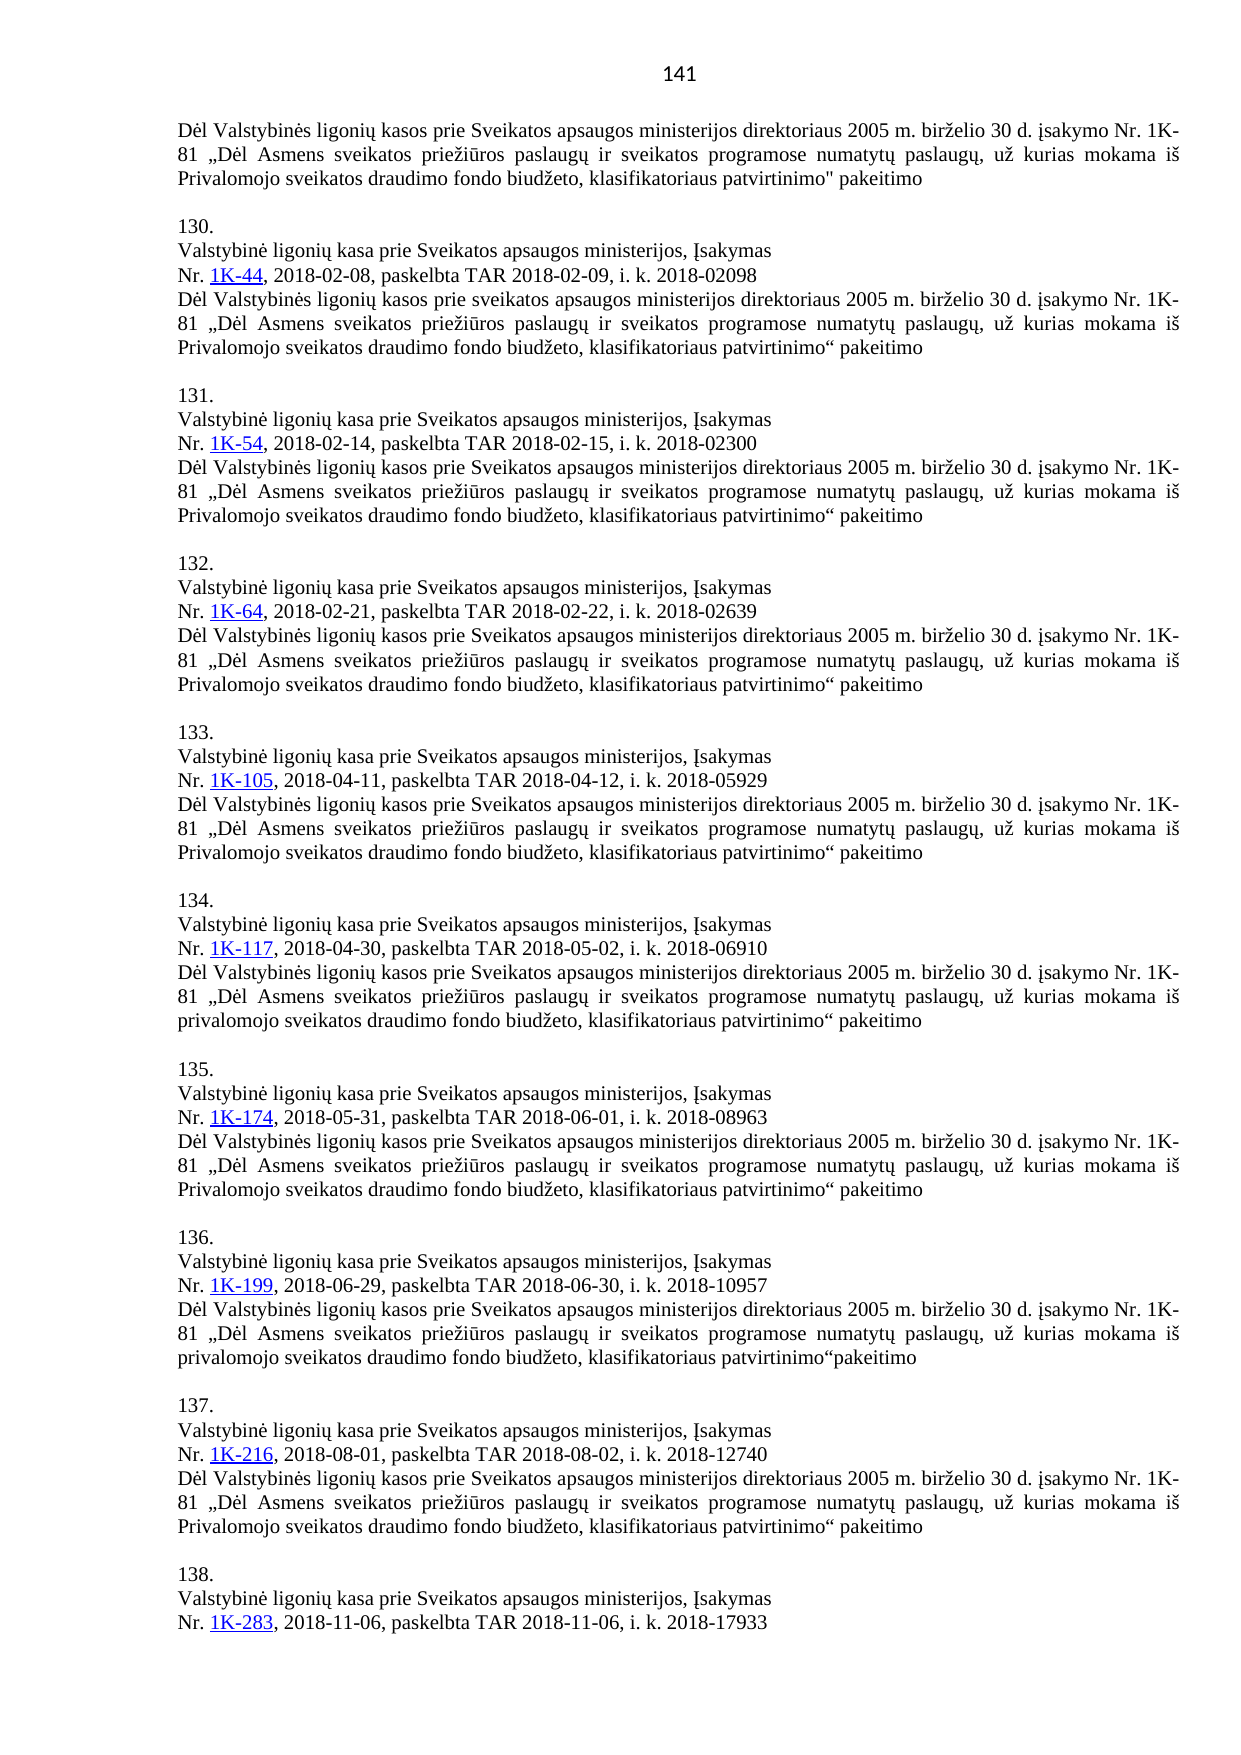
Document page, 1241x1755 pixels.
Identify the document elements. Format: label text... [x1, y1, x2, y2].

text Valstybinė ligonių kasa prie Sveikatos apsaugos ministerijos, Įsakymas [177, 1586, 1181, 1610]
text 130. [177, 214, 1181, 238]
text 132. [177, 551, 1181, 575]
text Dėl Valstybinės ligonių kasos prie Sveikatos apsaugos ministerijos direktoriaus 2005 m. birželio 30 d. įsakymo Nr. 1K-81 „Dėl Asmens sveikatos priežiūros paslaugų ir sveikatos programose numatytų paslaugų, už kurias mokama iš privalomojo sveikatos draudimo fondo biudžeto, klasifikatoriaus patvirtinimo“pakeitimo [177, 1297, 1181, 1369]
text 137. [177, 1393, 1181, 1417]
text Dėl Valstybinės ligonių kasos prie Sveikatos apsaugos ministerijos direktoriaus 2005 m. birželio 30 d. įsakymo Nr. 1K-81 „Dėl Asmens sveikatos priežiūros paslaugų ir sveikatos programose numatytų paslaugų, už kurias mokama iš Privalomojo sveikatos draudimo fondo biudžeto, klasifikatoriaus patvirtinimo“ pakeitimo [177, 623, 1181, 696]
text Nr. 1K-283, 2018-11-06, paskelbta TAR 2018-11-06, i. k. 2018-17933 [177, 1610, 1181, 1634]
text 135. [177, 1057, 1181, 1081]
text 138. [177, 1562, 1181, 1586]
text Valstybinė ligonių kasa prie Sveikatos apsaugos ministerijos, Įsakymas [177, 1417, 1181, 1442]
text 136. [177, 1225, 1181, 1249]
text Valstybinė ligonių kasa prie Sveikatos apsaugos ministerijos, Įsakymas [177, 1249, 1181, 1273]
text 133. [177, 720, 1181, 744]
text Dėl Valstybinės ligonių kasos prie Sveikatos apsaugos ministerijos direktoriaus 2005 m. birželio 30 d. įsakymo Nr. 1K-81 „Dėl Asmens sveikatos priežiūros paslaugų ir sveikatos programose numatytų paslaugų, už kurias mokama iš Privalomojo sveikatos draudimo fondo biudžeto, klasifikatoriaus patvirtinimo“ pakeitimo [177, 1466, 1181, 1538]
text Dėl Valstybinės ligonių kasos prie Sveikatos apsaugos ministerijos direktoriaus 2005 m. birželio 30 d. įsakymo Nr. 1K-81 „Dėl Asmens sveikatos priežiūros paslaugų ir sveikatos programose numatytų paslaugų, už kurias mokama iš Privalomojo sveikatos draudimo fondo biudžeto, klasifikatoriaus patvirtinimo“ pakeitimo [177, 455, 1181, 527]
text Valstybinė ligonių kasa prie Sveikatos apsaugos ministerijos, Įsakymas [177, 744, 1181, 768]
text Nr. 1K-216, 2018-08-01, paskelbta TAR 2018-08-02, i. k. 2018-12740 [177, 1442, 1181, 1466]
text Nr. 1K-199, 2018-06-29, paskelbta TAR 2018-06-30, i. k. 2018-10957 [177, 1273, 1181, 1297]
text Nr. 1K-174, 2018-05-31, paskelbta TAR 2018-06-01, i. k. 2018-08963 [177, 1105, 1181, 1129]
text 131. [177, 383, 1181, 407]
text Nr. 1K-64, 2018-02-21, paskelbta TAR 2018-02-22, i. k. 2018-02639 [177, 599, 1181, 623]
text Valstybinė ligonių kasa prie Sveikatos apsaugos ministerijos, Įsakymas [177, 912, 1181, 936]
text Dėl Valstybinės ligonių kasos prie sveikatos apsaugos ministerijos direktoriaus 2005 m. birželio 30 d. įsakymo Nr. 1K-81 „Dėl Asmens sveikatos priežiūros paslaugų ir sveikatos programose numatytų paslaugų, už kurias mokama iš Privalomojo sveikatos draudimo fondo biudžeto, klasifikatoriaus patvirtinimo“ pakeitimo [177, 287, 1181, 359]
text Nr. 1K-117, 2018-04-30, paskelbta TAR 2018-05-02, i. k. 2018-06910 [177, 936, 1181, 960]
text Dėl Valstybinės ligonių kasos prie Sveikatos apsaugos ministerijos direktoriaus 2005 m. birželio 30 d. įsakymo Nr. 1K-81 „Dėl Asmens sveikatos priežiūros paslaugų ir sveikatos programose numatytų paslaugų, už kurias mokama iš Privalomojo sveikatos draudimo fondo biudžeto, klasifikatoriaus patvirtinimo“ pakeitimo [177, 792, 1181, 864]
text Nr. 1K-105, 2018-04-11, paskelbta TAR 2018-04-12, i. k. 2018-05929 [177, 768, 1181, 792]
text 134. [177, 888, 1181, 912]
text Valstybinė ligonių kasa prie Sveikatos apsaugos ministerijos, Įsakymas [177, 1081, 1181, 1105]
text Valstybinė ligonių kasa prie Sveikatos apsaugos ministerijos, Įsakymas [177, 238, 1181, 262]
text Dėl Valstybinės ligonių kasos prie Sveikatos apsaugos ministerijos direktoriaus 2005 m. birželio 30 d. įsakymo Nr. 1K-81 „Dėl Asmens sveikatos priežiūros paslaugų ir sveikatos programose numatytų paslaugų, už kurias mokama iš Privalomojo sveikatos draudimo fondo biudžeto, klasifikatoriaus patvirtinimo“ pakeitimo [177, 1129, 1181, 1201]
text Dėl Valstybinės ligonių kasos prie Sveikatos apsaugos ministerijos direktoriaus 2005 m. birželio 30 d. įsakymo Nr. 1K-81 „Dėl Asmens sveikatos priežiūros paslaugų ir sveikatos programose numatytų paslaugų, už kurias mokama iš privalomojo sveikatos draudimo fondo biudžeto, klasifikatoriaus patvirtinimo“ pakeitimo [177, 960, 1181, 1032]
text Valstybinė ligonių kasa prie Sveikatos apsaugos ministerijos, Įsakymas [177, 407, 1181, 431]
text Nr. 1K-54, 2018-02-14, paskelbta TAR 2018-02-15, i. k. 2018-02300 [177, 431, 1181, 455]
text Valstybinė ligonių kasa prie Sveikatos apsaugos ministerijos, Įsakymas [177, 575, 1181, 599]
text Nr. 1K-44, 2018-02-08, paskelbta TAR 2018-02-09, i. k. 2018-02098 [177, 262, 1181, 287]
text Dėl Valstybinės ligonių kasos prie Sveikatos apsaugos ministerijos direktoriaus 2005 m. birželio 30 d. įsakymo Nr. 1K-81 „Dėl Asmens sveikatos priežiūros paslaugų ir sveikatos programose numatytų paslaugų, už kurias mokama iš Privalomojo sveikatos draudimo fondo biudžeto, klasifikatoriaus patvirtinimo" pakeitimo [177, 118, 1181, 190]
